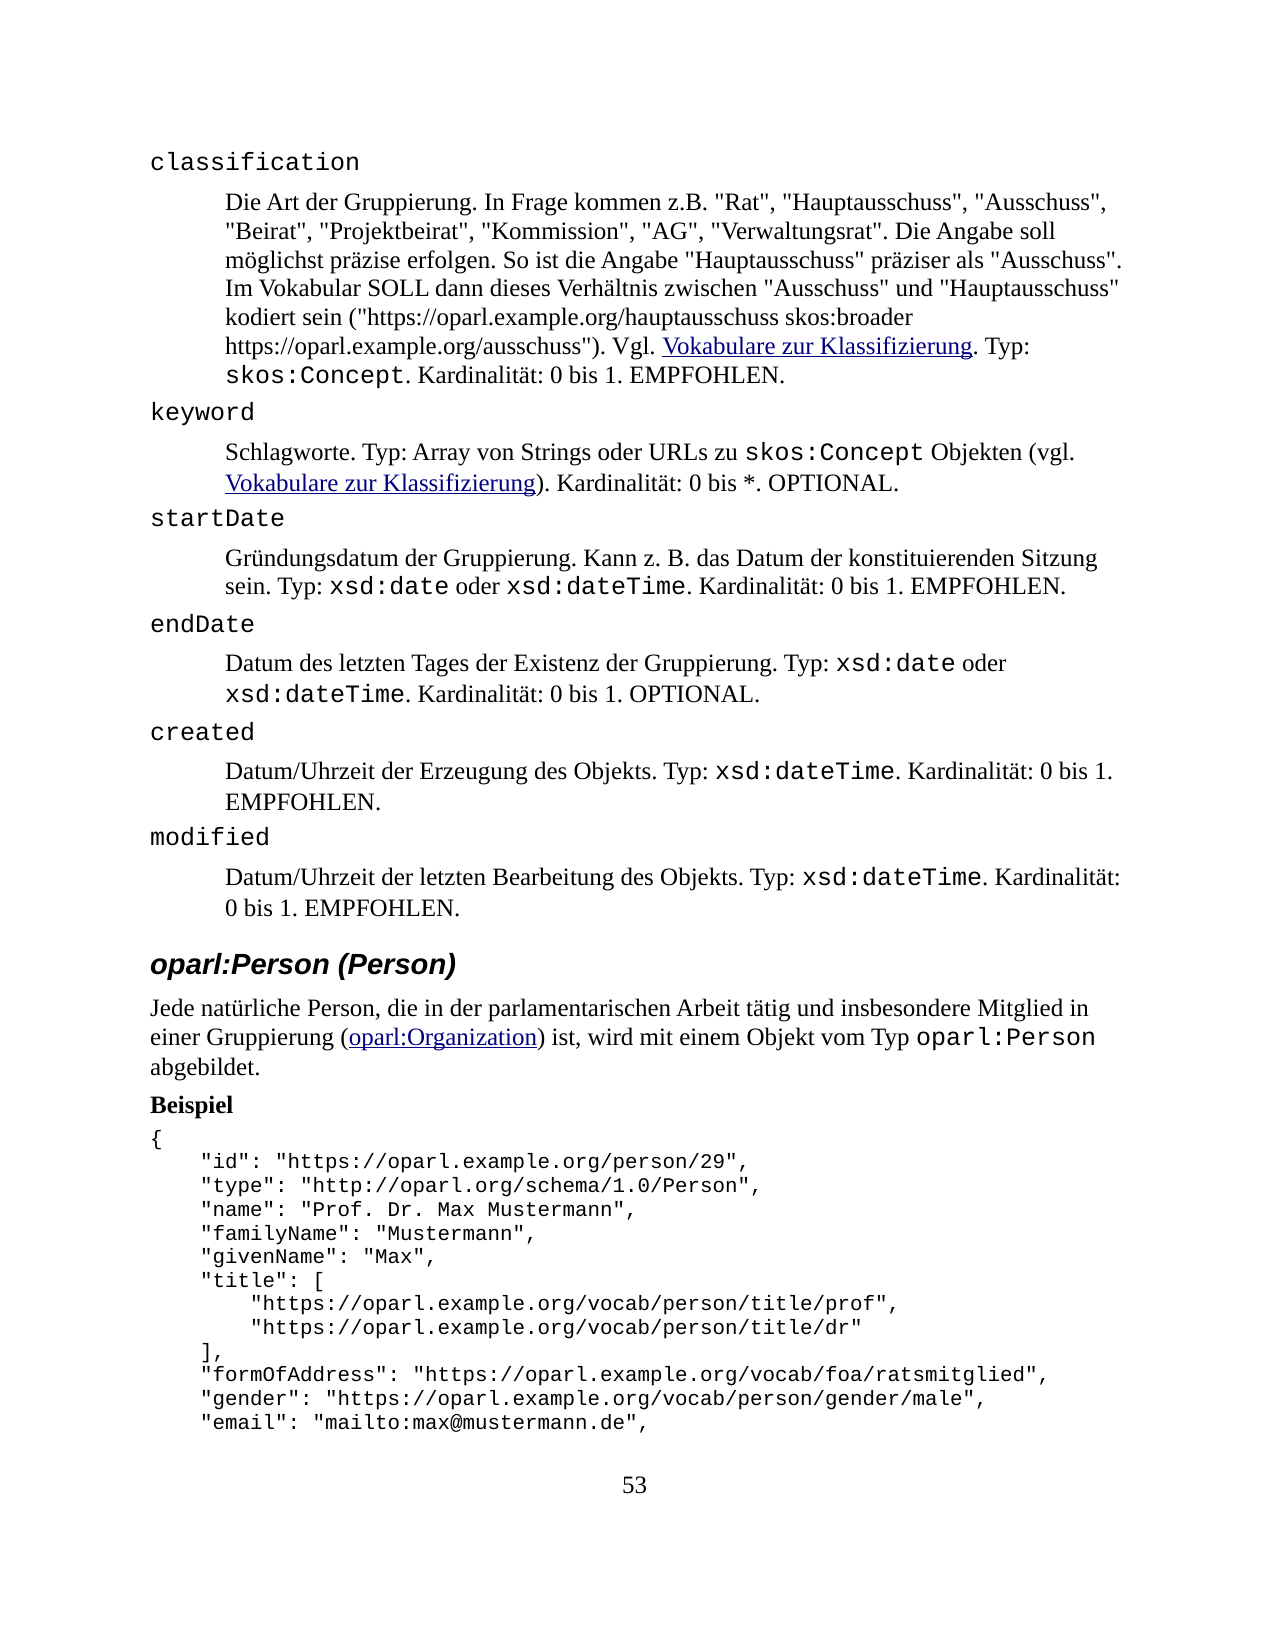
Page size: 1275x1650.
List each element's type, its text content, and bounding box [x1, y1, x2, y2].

text Jede natürliche Person, die in der parlamentarischen Arbeit tätig und insbesondere Mitglied in einer Gruppierung (oparl:Organization) ist, wird mit einem Objekt vom Typ oparl:Person abgebildet. [150, 993, 1125, 1081]
text Beispiel [150, 1090, 1125, 1119]
text Schlagworte. Typ: Array von Strings oder URLs zu skos:Concept Objekten (vgl. Vokabulare zur Klassifizierung). Kardinalität: 0 bis *. OPTIONAL. [225, 437, 1125, 496]
text Gründungsdatum der Gruppierung. Kann z. B. das Datum der konstituierenden Sitzung sein. Typ: xsd:date oder xsd:dateTime. Kardinalität: 0 bis 1. EMPFOHLEN. [225, 543, 1125, 602]
text keyword [150, 399, 1125, 428]
text "id": "https://oparl.example.org/person/29", [150, 1152, 1125, 1175]
text endDate [150, 611, 1125, 639]
subtitle oparl:Person (Person) [150, 947, 1125, 980]
text "formOfAddress": "https://oparl.example.org/vocab/foa/ratsmitglied", [150, 1364, 1125, 1388]
text "title": [ [150, 1270, 1125, 1293]
text "email": "mailto:max@mustermann.de", [150, 1412, 1125, 1435]
text Die Art der Gruppierung. In Frage kommen z.B. "Rat", "Hauptausschuss", "Ausschuss", "Beirat", "Projektbeirat", "Kommission", "AG", "Verwaltungsrat". Die Angabe soll möglichst präzise erfolgen. So ist die Angabe "Hauptausschuss" präziser als "Ausschuss". Im Vokabular SOLL dann dieses Verhältnis zwischen "Ausschuss" und "Hauptausschuss" kodiert sein ("https://oparl.example.org/hauptausschuss skos:broader https://oparl.example.org/ausschuss"). Vgl. Vokabulare zur Klassifizierung. Typ: skos:Concept. Kardinalität: 0 bis 1. EMPFOHLEN. [225, 187, 1125, 391]
text Datum des letzten Tages der Existenz der Gruppierung. Typ: xsd:date oder xsd:dateTime. Kardinalität: 0 bis 1. OPTIONAL. [225, 648, 1125, 710]
text created [150, 719, 1125, 747]
text Datum/Uhrzeit der letzten Bearbeitung des Objekts. Typ: xsd:dateTime. Kardinalität: 0 bis 1. EMPFOHLEN. [225, 862, 1125, 922]
text "familyName": "Mustermann", [150, 1222, 1125, 1246]
text "name": "Prof. Dr. Max Mustermann", [150, 1199, 1125, 1222]
text ], [150, 1341, 1125, 1364]
text "gender": "https://oparl.example.org/vocab/person/gender/male", [150, 1388, 1125, 1412]
text classification [150, 150, 1125, 178]
text modified [150, 825, 1125, 853]
text startDate [150, 505, 1125, 534]
text { [150, 1128, 1125, 1152]
text "givenName": "Max", [150, 1246, 1125, 1270]
text "https://oparl.example.org/vocab/person/title/dr" [150, 1317, 1125, 1341]
text "https://oparl.example.org/vocab/person/title/prof", [150, 1293, 1125, 1317]
text "type": "http://oparl.org/schema/1.0/Person", [150, 1175, 1125, 1199]
text Datum/Uhrzeit der Erzeugung des Objekts. Typ: xsd:dateTime. Kardinalität: 0 bis 1. EMPFOHLEN. [225, 756, 1125, 816]
